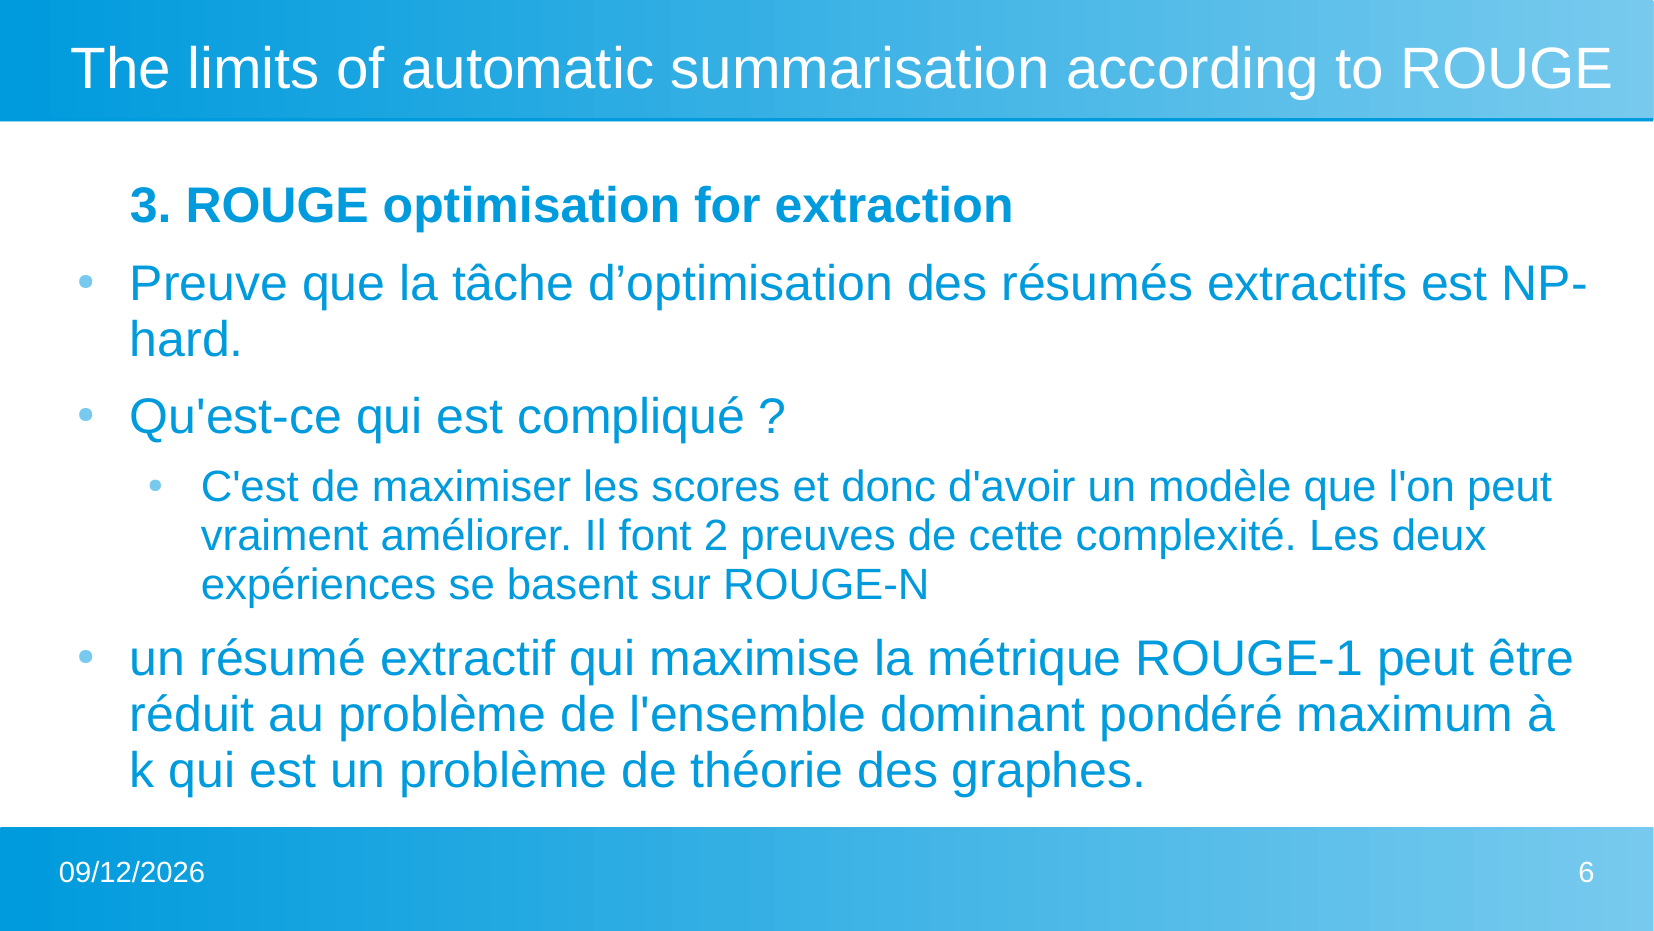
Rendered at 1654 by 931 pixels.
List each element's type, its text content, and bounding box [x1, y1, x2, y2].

title The limits of automatic summarisation according to ROUGE [0, 3, 1654, 134]
list 3. ROUGE optimisation for extraction Preuve que la tâche d’optimisation des résumés extractifs est NP-hard. Qu'est-ce qui est compliqué ? C'est de maximiser les scores et donc d'avoir un modèle que l'on peut vraiment améliorer. Il font 2 preuves de cette complexité. Les deux expériences se basent sur ROUGE-N un résumé extractif qui maximise la métrique ROUGE-1 peut être réduit au problème de l'ensemble dominant pondéré maximum à k qui est un problème de théorie des graphes. [59, 177, 1595, 768]
